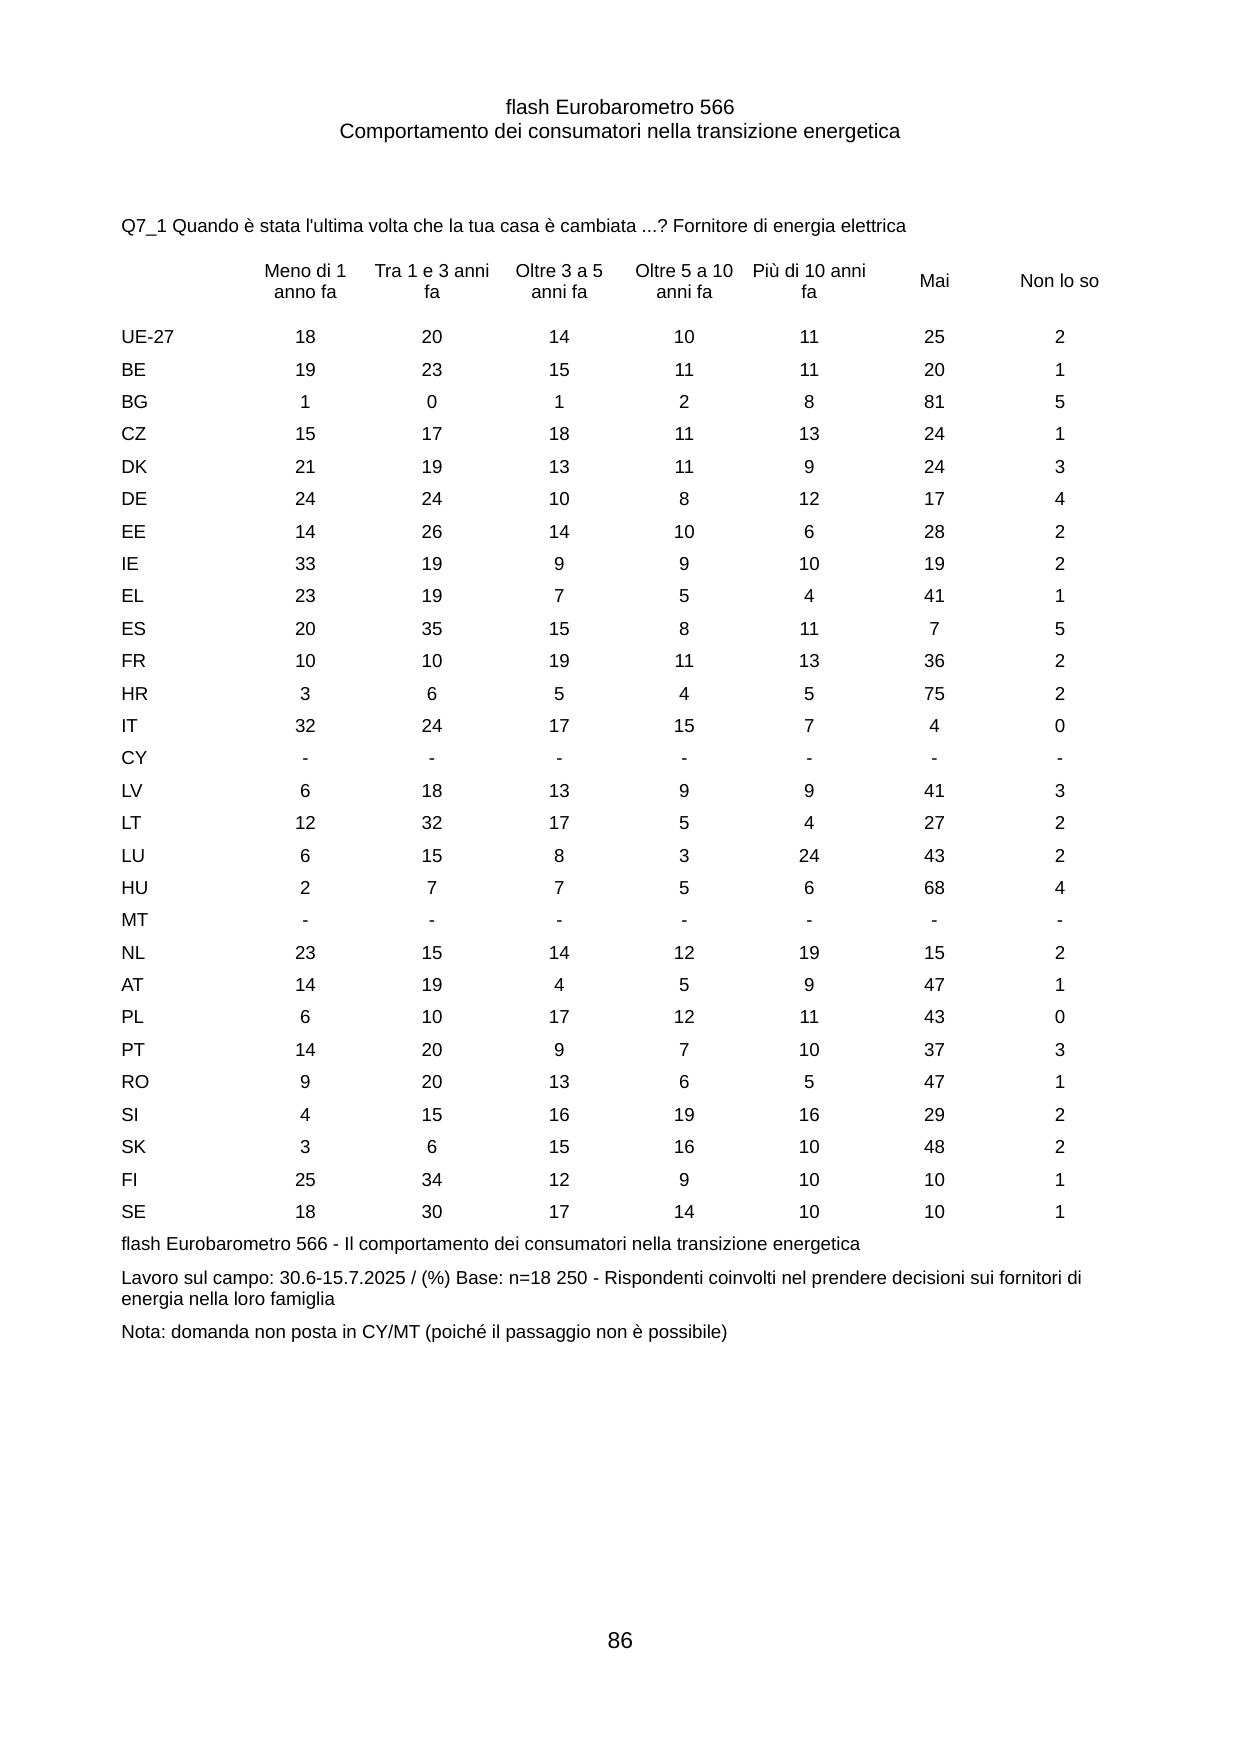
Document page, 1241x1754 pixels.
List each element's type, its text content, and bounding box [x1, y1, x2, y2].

table_cell 17 [367, 418, 497, 450]
table_cell 36 [872, 645, 997, 677]
table_cell 37 [872, 1033, 997, 1066]
table_cell 11 [747, 1001, 872, 1033]
table_cell 2 [997, 1098, 1122, 1131]
table_cell MT [118, 904, 243, 936]
table_cell 11 [622, 645, 747, 677]
table_cell 6 [243, 774, 367, 807]
table_cell 14 [243, 969, 367, 1001]
table_cell 3 [997, 1033, 1122, 1066]
table_cell 5 [997, 385, 1122, 418]
table_cell Oltre 5 a 10 anni fa [622, 241, 747, 321]
table_cell PT [118, 1033, 243, 1066]
table_cell 5 [747, 1066, 872, 1098]
table_cell 29 [872, 1098, 997, 1131]
table_cell AT [118, 969, 243, 1001]
table_cell 24 [367, 709, 497, 742]
table_cell RO [118, 1066, 243, 1098]
table_cell SE [118, 1195, 243, 1228]
table_cell 2 [997, 807, 1122, 839]
table_cell 15 [872, 936, 997, 968]
table_cell 16 [747, 1098, 872, 1131]
table_cell - [367, 904, 497, 936]
table_cell 7 [367, 871, 497, 904]
table_cell 1 [997, 1066, 1122, 1098]
table_cell 19 [367, 548, 497, 580]
table_cell 6 [367, 677, 497, 709]
table_cell 27 [872, 807, 997, 839]
table_cell 1 [997, 580, 1122, 612]
table_cell 41 [872, 580, 997, 612]
table_cell 16 [622, 1131, 747, 1163]
table_cell 10 [872, 1163, 997, 1195]
table_cell 4 [997, 483, 1122, 515]
table_cell 33 [243, 548, 367, 580]
table_cell 25 [872, 321, 997, 353]
table_cell 28 [872, 515, 997, 547]
table_cell 7 [497, 580, 622, 612]
table_cell 19 [367, 580, 497, 612]
table_cell 5 [997, 612, 1122, 644]
table_cell 13 [497, 1066, 622, 1098]
table_cell 5 [497, 677, 622, 709]
table_cell 47 [872, 1066, 997, 1098]
table_cell 6 [243, 1001, 367, 1033]
table_cell 1 [997, 1163, 1122, 1195]
table_cell 11 [622, 353, 747, 385]
table_cell 10 [367, 645, 497, 677]
table_cell IE [118, 548, 243, 580]
table_cell 81 [872, 385, 997, 418]
table_cell 15 [497, 612, 622, 644]
table_cell EE [118, 515, 243, 547]
table_cell LV [118, 774, 243, 807]
table_cell 2 [997, 839, 1122, 871]
table_cell 19 [243, 353, 367, 385]
table_cell DK [118, 450, 243, 483]
table_cell 19 [872, 548, 997, 580]
table_cell 14 [243, 515, 367, 547]
table_cell 4 [997, 871, 1122, 904]
table_cell 14 [497, 936, 622, 968]
table_cell 5 [622, 807, 747, 839]
table_cell 48 [872, 1131, 997, 1163]
table_cell 14 [497, 321, 622, 353]
table_cell 68 [872, 871, 997, 904]
table_cell 9 [622, 774, 747, 807]
table_cell 20 [243, 612, 367, 644]
table_cell 10 [367, 1001, 497, 1033]
table_cell 4 [497, 969, 622, 1001]
table_header Q7_1 Quando è stata l'ultima volta che la tua casa è cambiata ...? Fornitore di energia elettrica [118, 209, 1122, 241]
table_cell - [747, 742, 872, 774]
table_cell 7 [747, 709, 872, 742]
table_cell 3 [622, 839, 747, 871]
table_cell CZ [118, 418, 243, 450]
table_cell 19 [747, 936, 872, 968]
table_cell 12 [747, 483, 872, 515]
table_cell - [497, 904, 622, 936]
table_cell 9 [497, 1033, 622, 1066]
table_cell - [622, 904, 747, 936]
table_cell 23 [367, 353, 497, 385]
table_cell 9 [747, 774, 872, 807]
table_cell 21 [243, 450, 367, 483]
table_cell 4 [243, 1098, 367, 1131]
table_cell Non lo so [997, 241, 1122, 321]
table_cell PL [118, 1001, 243, 1033]
table_cell 6 [747, 515, 872, 547]
table_cell BE [118, 353, 243, 385]
table_cell 10 [243, 645, 367, 677]
table_cell 10 [747, 548, 872, 580]
table_cell 10 [747, 1033, 872, 1066]
table_cell 5 [622, 580, 747, 612]
table_cell 0 [997, 709, 1122, 742]
table_cell 3 [243, 1131, 367, 1163]
table_cell 15 [497, 353, 622, 385]
table_cell LT [118, 807, 243, 839]
table_cell Nota: domanda non posta in CY/MT (poiché il passaggio non è possibile) [118, 1316, 1122, 1348]
table_cell FI [118, 1163, 243, 1195]
table_cell 8 [497, 839, 622, 871]
table_cell 13 [747, 645, 872, 677]
table_cell 9 [622, 548, 747, 580]
table_cell 23 [243, 580, 367, 612]
table_cell 10 [747, 1195, 872, 1228]
table_cell FR [118, 645, 243, 677]
table_cell 12 [622, 936, 747, 968]
table_cell 5 [622, 969, 747, 1001]
table_cell 20 [367, 1033, 497, 1066]
table_cell - [997, 904, 1122, 936]
table_cell 2 [997, 548, 1122, 580]
table_cell 18 [367, 774, 497, 807]
table_cell 3 [997, 450, 1122, 483]
table_cell 19 [622, 1098, 747, 1131]
table_cell 6 [622, 1066, 747, 1098]
table_cell 30 [367, 1195, 497, 1228]
table_cell 9 [622, 1163, 747, 1195]
table_cell 20 [367, 321, 497, 353]
table_cell 17 [872, 483, 997, 515]
table_cell 15 [367, 1098, 497, 1131]
table_cell 18 [243, 321, 367, 353]
table_cell 35 [367, 612, 497, 644]
table_cell 17 [497, 807, 622, 839]
table_cell 2 [997, 321, 1122, 353]
table_cell HR [118, 677, 243, 709]
table_cell - [367, 742, 497, 774]
table_cell 16 [497, 1098, 622, 1131]
table_cell 12 [497, 1163, 622, 1195]
table_cell 25 [243, 1163, 367, 1195]
table_cell 2 [997, 645, 1122, 677]
table_cell UE-27 [118, 321, 243, 353]
table_cell HU [118, 871, 243, 904]
table_cell 2 [997, 936, 1122, 968]
table_cell 6 [747, 871, 872, 904]
table_cell 9 [243, 1066, 367, 1098]
table_cell Tra 1 e 3 anni fa [367, 241, 497, 321]
table_cell IT [118, 709, 243, 742]
table_cell DE [118, 483, 243, 515]
table_cell 1 [997, 353, 1122, 385]
table_cell 9 [497, 548, 622, 580]
table_cell 1 [497, 385, 622, 418]
table_cell 0 [367, 385, 497, 418]
table_cell - [497, 742, 622, 774]
table_cell 20 [872, 353, 997, 385]
table_cell 7 [622, 1033, 747, 1066]
table_cell 15 [497, 1131, 622, 1163]
table_cell 1 [243, 385, 367, 418]
table_cell 14 [622, 1195, 747, 1228]
table_cell 10 [747, 1163, 872, 1195]
table_cell BG [118, 385, 243, 418]
table_cell 24 [747, 839, 872, 871]
table_cell 10 [622, 321, 747, 353]
table_cell 47 [872, 969, 997, 1001]
table_cell 24 [243, 483, 367, 515]
table_cell 19 [367, 969, 497, 1001]
table_cell 17 [497, 1001, 622, 1033]
table_cell 11 [622, 418, 747, 450]
table_cell 1 [997, 418, 1122, 450]
table_cell 12 [622, 1001, 747, 1033]
table_cell - [243, 904, 367, 936]
table_cell 13 [747, 418, 872, 450]
table_cell 3 [997, 774, 1122, 807]
table_cell 8 [622, 483, 747, 515]
table_cell 11 [747, 612, 872, 644]
table_cell 13 [497, 774, 622, 807]
table_cell 23 [243, 936, 367, 968]
table_cell 2 [997, 677, 1122, 709]
table_cell 24 [872, 418, 997, 450]
table_cell - [622, 742, 747, 774]
table_cell ES [118, 612, 243, 644]
table_cell 5 [747, 677, 872, 709]
table_cell 8 [747, 385, 872, 418]
table_cell 4 [622, 677, 747, 709]
table_cell flash Eurobarometro 566 - Il comportamento dei consumatori nella transizione energetica [118, 1228, 1122, 1260]
table_cell 75 [872, 677, 997, 709]
table_cell 19 [497, 645, 622, 677]
table_cell 11 [747, 353, 872, 385]
table_cell 19 [367, 450, 497, 483]
table_cell SK [118, 1131, 243, 1163]
table_cell EL [118, 580, 243, 612]
table_cell 7 [497, 871, 622, 904]
table_cell 17 [497, 1195, 622, 1228]
table_cell 1 [997, 969, 1122, 1001]
table_cell Oltre 3 a 5 anni fa [497, 241, 622, 321]
table_cell 2 [622, 385, 747, 418]
table_cell 11 [747, 321, 872, 353]
table_cell - [243, 742, 367, 774]
table_cell 5 [622, 871, 747, 904]
table_cell NL [118, 936, 243, 968]
table_cell 15 [367, 839, 497, 871]
table_cell 15 [622, 709, 747, 742]
table_cell 7 [872, 612, 997, 644]
table_cell - [747, 904, 872, 936]
table_cell 6 [243, 839, 367, 871]
table_cell SI [118, 1098, 243, 1131]
table_cell 20 [367, 1066, 497, 1098]
table_cell 32 [367, 807, 497, 839]
table_cell Mai [872, 241, 997, 321]
table_cell 9 [747, 969, 872, 1001]
table_cell 18 [243, 1195, 367, 1228]
table_cell 13 [497, 450, 622, 483]
table_cell 17 [497, 709, 622, 742]
table_cell - [997, 742, 1122, 774]
table_cell 26 [367, 515, 497, 547]
table_cell 2 [997, 515, 1122, 547]
table_cell 10 [872, 1195, 997, 1228]
table_cell 9 [747, 450, 872, 483]
table_cell 15 [243, 418, 367, 450]
table_cell 6 [367, 1131, 497, 1163]
table_cell 41 [872, 774, 997, 807]
table_cell 14 [243, 1033, 367, 1066]
table_cell Meno di 1 anno fa [243, 241, 367, 321]
table_cell 32 [243, 709, 367, 742]
table_cell 12 [243, 807, 367, 839]
table_cell 24 [872, 450, 997, 483]
table_cell 11 [622, 450, 747, 483]
table_cell 10 [497, 483, 622, 515]
table_cell 10 [747, 1131, 872, 1163]
table_cell 43 [872, 1001, 997, 1033]
table_cell CY [118, 742, 243, 774]
table_cell - [872, 904, 997, 936]
table_cell 14 [497, 515, 622, 547]
table_cell 43 [872, 839, 997, 871]
table_cell [118, 241, 243, 321]
table_cell - [872, 742, 997, 774]
table_cell 4 [872, 709, 997, 742]
table_cell 1 [997, 1195, 1122, 1228]
table_cell 3 [243, 677, 367, 709]
table_cell 18 [497, 418, 622, 450]
table_cell Più di 10 anni fa [747, 241, 872, 321]
table_cell 8 [622, 612, 747, 644]
table_cell 24 [367, 483, 497, 515]
table_cell 2 [997, 1131, 1122, 1163]
table_cell 10 [622, 515, 747, 547]
table_cell 4 [747, 807, 872, 839]
table_cell Lavoro sul campo: 30.6-15.7.2025 / (%) Base: n=18 250 - Rispondenti coinvolti nel prendere decisioni sui fornitori di energia nella loro famiglia [118, 1260, 1122, 1316]
table_cell 2 [243, 871, 367, 904]
table_cell 0 [997, 1001, 1122, 1033]
table_cell 34 [367, 1163, 497, 1195]
table_cell LU [118, 839, 243, 871]
table_cell 15 [367, 936, 497, 968]
table_cell 4 [747, 580, 872, 612]
